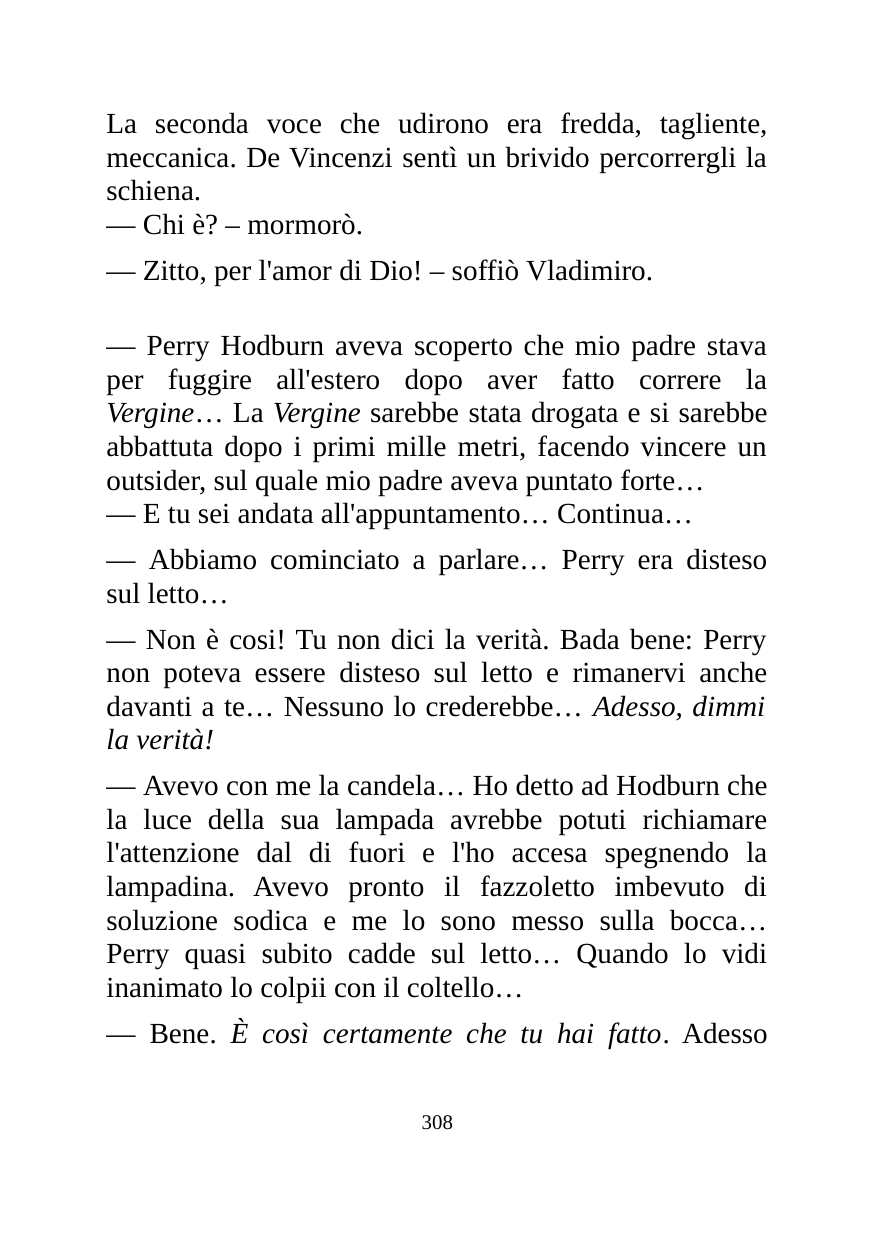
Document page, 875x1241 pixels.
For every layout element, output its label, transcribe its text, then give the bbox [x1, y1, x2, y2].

text — Bene. È così certamente che tu hai fatto. Adesso [106, 1016, 768, 1049]
text — E tu sei andata all'appuntamento… Continua… [106, 496, 768, 530]
text — Zitto, per l'amor di Dio! – soffiò Vladimiro. [106, 253, 768, 286]
text — Perry Hodburn aveva scoperto che mio padre stava per fuggire all'estero dopo aver fatto correre la Vergine… La Vergine sarebbe stata drogata e si sarebbe abbattuta dopo i primi mille metri, facendo vincere un outsider, sul quale mio padre aveva puntato forte… [106, 328, 768, 496]
text — Abbiamo cominciato a parlare… Perry era disteso sul letto… [106, 542, 768, 609]
text — Chi è? – mormorò. [106, 207, 768, 240]
text — Non è cosi! Tu non dici la verità. Bada bene: Perry non poteva essere disteso sul letto e rimanervi anche davanti a te… Nessuno lo crederebbe… Adesso, dimmi la verità! [106, 622, 768, 756]
text — Avevo con me la candela… Ho detto ad Hodburn che la luce della sua lampada avrebbe potuti richiamare l'attenzione dal di fuori e l'ho accesa spegnendo la lampadina. Avevo pronto il fazzoletto imbevuto di soluzione sodica e me lo sono messo sulla bocca… Perry quasi subito cadde sul letto… Quando lo vidi inanimato lo colpii con il coltello… [106, 768, 768, 1003]
text La seconda voce che udirono era fredda, tagliente, meccanica. De Vincenzi sentì un brivido percorrergli la schiena. [106, 106, 768, 207]
